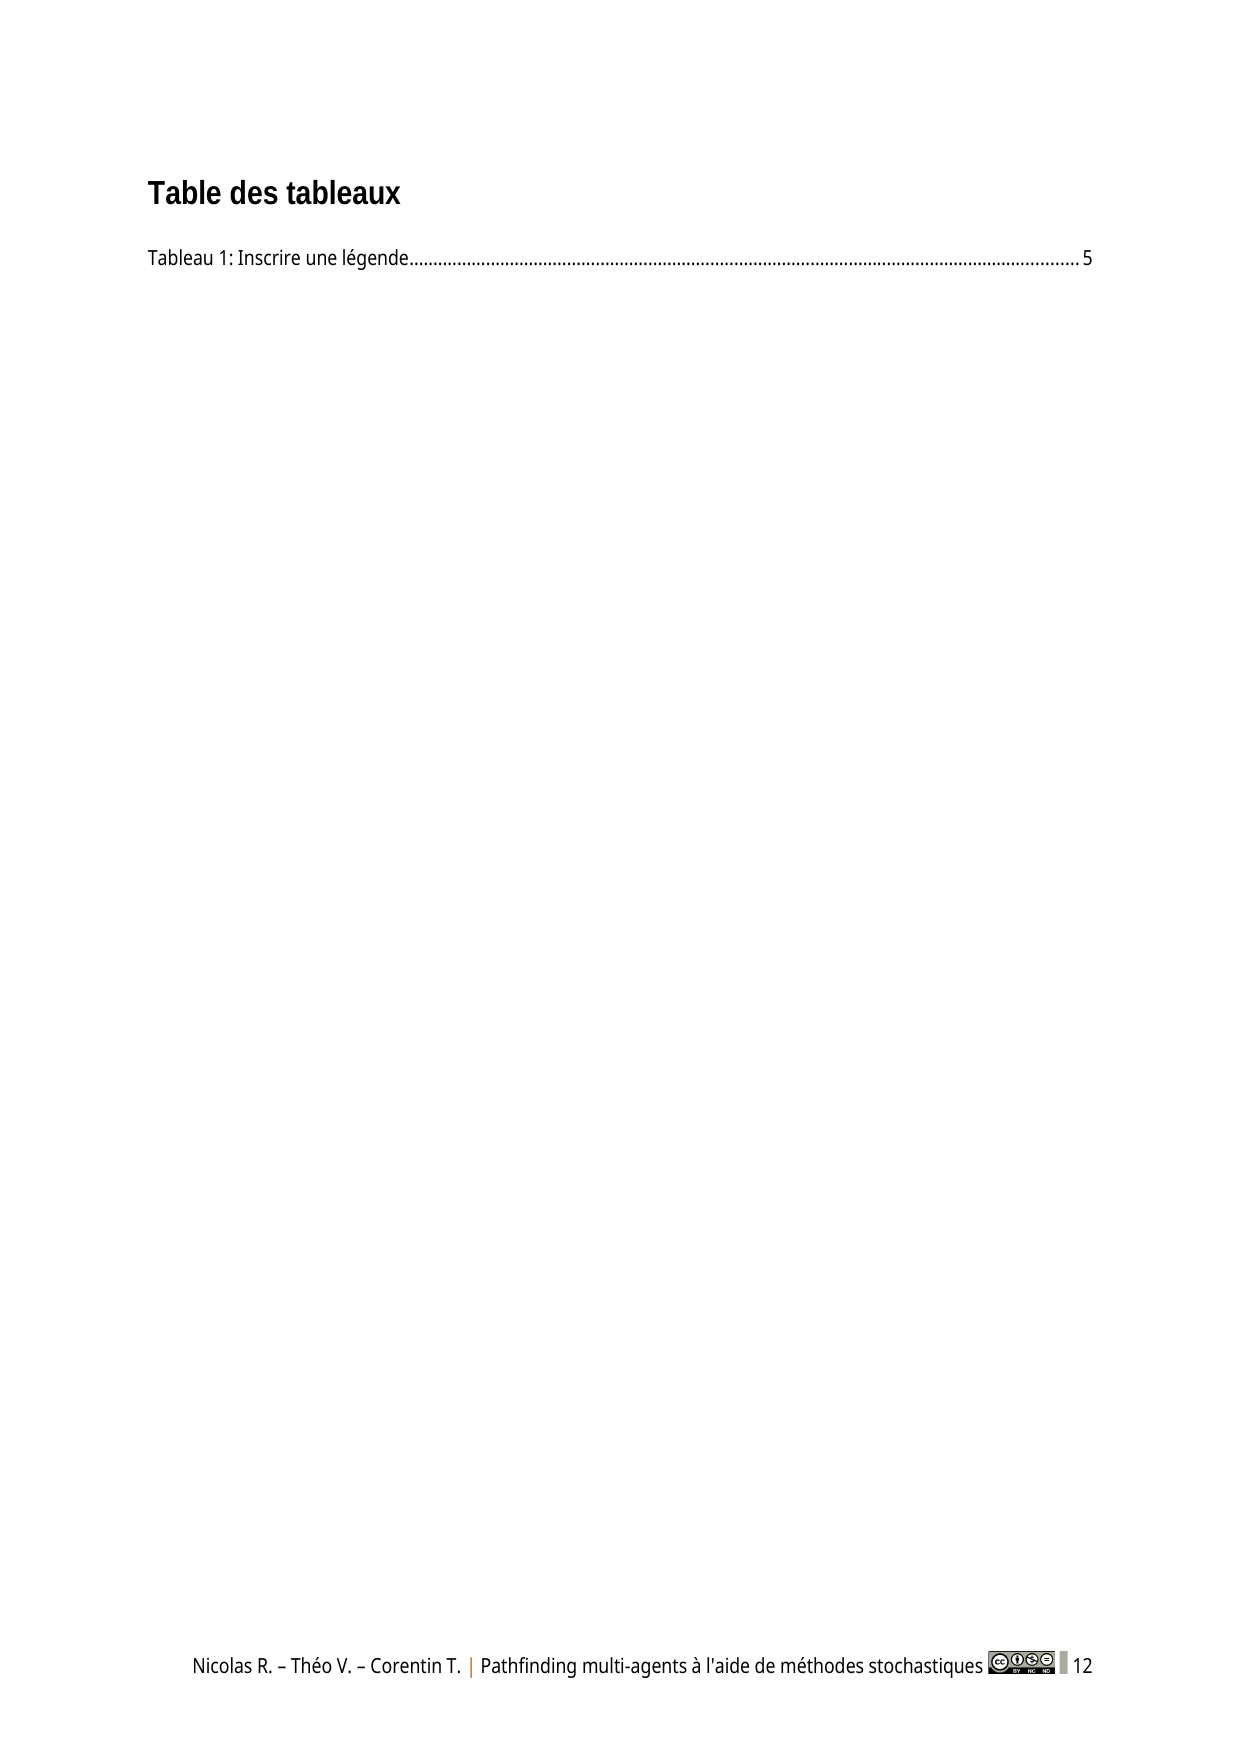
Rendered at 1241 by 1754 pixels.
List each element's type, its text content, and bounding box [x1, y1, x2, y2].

subtitle Table des tableaux [148, 173, 1092, 211]
picture [1059, 1651, 1068, 1674]
picture [988, 1651, 1055, 1674]
text Tableau 1: Inscrire une légende 5 [148, 243, 1092, 271]
